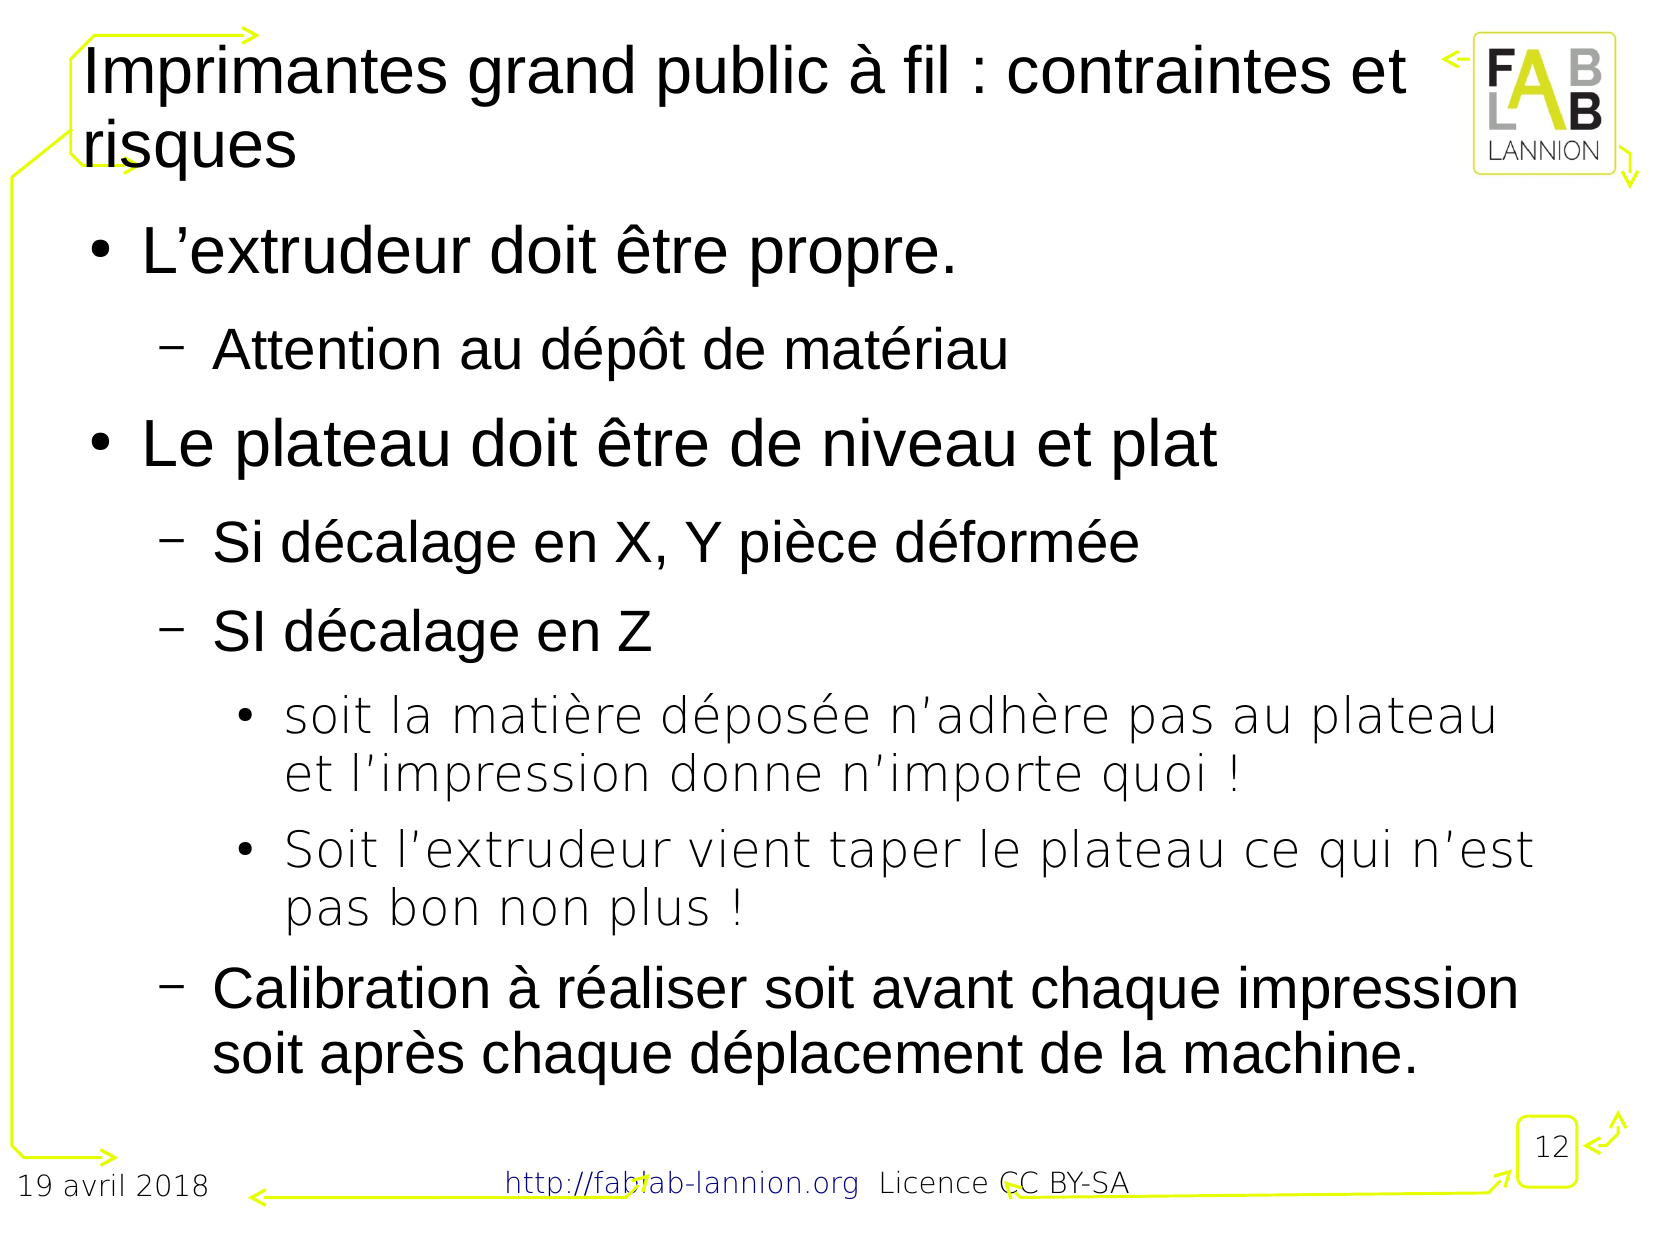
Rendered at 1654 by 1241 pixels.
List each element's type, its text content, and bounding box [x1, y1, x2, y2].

list L’extrudeur doit être propre. Attention au dépôt de matériau Le plateau doit être de niveau et plat Si décalage en X, Y pièce déformée SI décalage en Z soit la matière déposée n’adhère pas au plateau et l’impression donne n’importe quoi ! Soit l’extrudeur vient taper le plateau ce qui n’est pas bon non plus ! Calibration à réaliser soit avant chaque impression soit après chaque déplacement de la machine. [70, 212, 1560, 1123]
picture [1470, 29, 1619, 178]
title Imprimantes grand public à fil : contraintes et risques [82, 32, 1441, 183]
